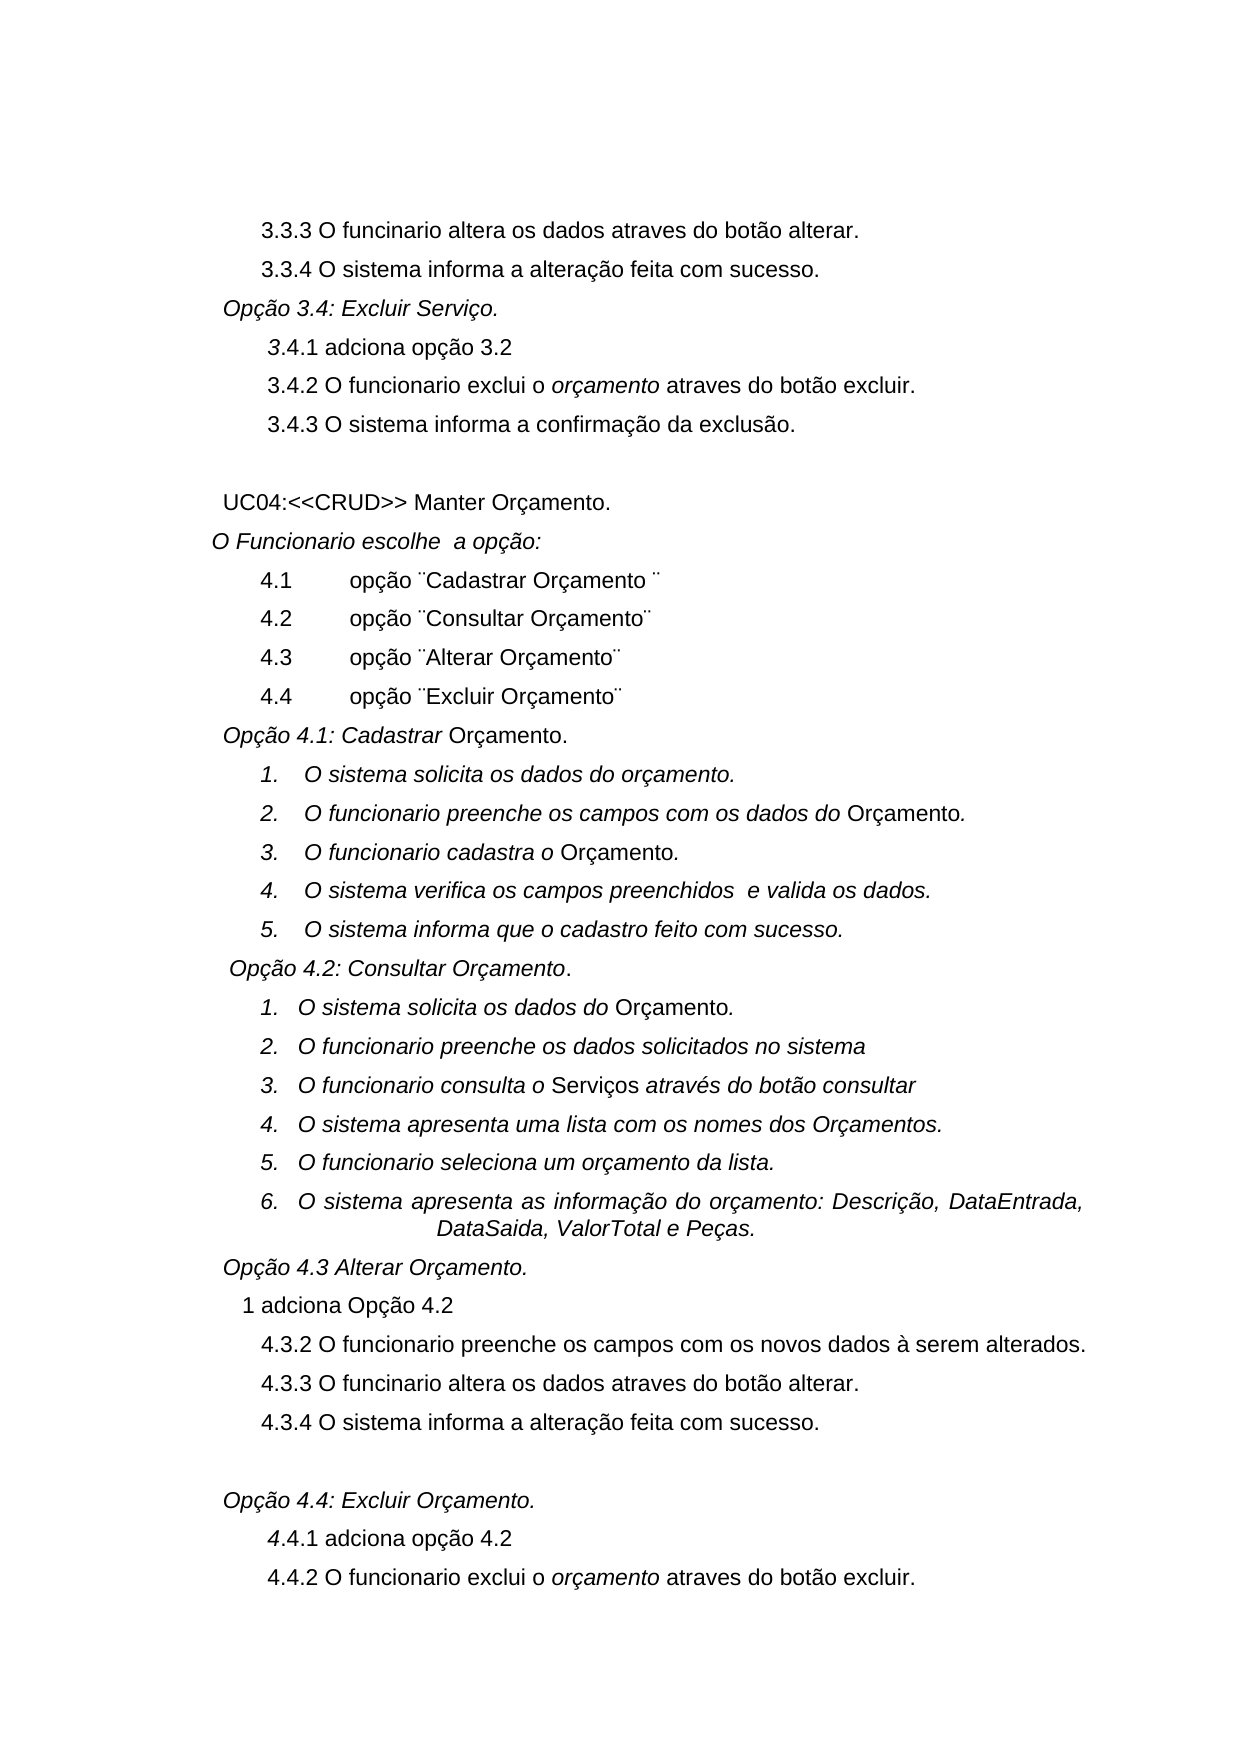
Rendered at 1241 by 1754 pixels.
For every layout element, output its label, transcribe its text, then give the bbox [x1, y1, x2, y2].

list Opção 3.4: Excluir Serviço. [185, 294, 1092, 321]
list O sistema solicita os dados do orçamento. [260, 761, 1092, 787]
list Opção 4.4: Excluir Orçamento. [185, 1487, 1092, 1513]
list O funcionario seleciona um orçamento da lista. [260, 1149, 1092, 1176]
list 4.4.1 adciona opção 4.2 [185, 1525, 1092, 1552]
list O sistema informa que o cadastro feito com sucesso. [260, 916, 1092, 943]
list Opção 4.3 Alterar Orçamento. [185, 1253, 1092, 1280]
list 3.4.1 adciona opção 3.2 [185, 333, 1092, 360]
list O funcionario preenche os dados solicitados no sistema [260, 1033, 1092, 1059]
list 4.4 opção ¨Excluir Orçamento¨ [223, 683, 1092, 709]
list 4.4.2 O funcionario exclui o orçamento atraves do botão excluir. [185, 1564, 1092, 1591]
list UC04:<<CRUD>> Manter Orçamento. [185, 489, 1092, 515]
list 4.3.3 O funcinario altera os dados atraves do botão alterar. [185, 1370, 1092, 1396]
list O funcionario cadastra o Orçamento. [260, 838, 1092, 865]
list 4.1 opção ¨Cadastrar Orçamento ¨ [223, 567, 1092, 593]
list O sistema solicita os dados do Orçamento. [260, 994, 1092, 1020]
list Opção 4.2: Consultar Orçamento. [185, 955, 1092, 981]
list O sistema verifica os campos preenchidos e valida os dados. [260, 877, 1092, 904]
list 3.4.2 O funcionario exclui o orçamento atraves do botão excluir. [185, 372, 1092, 399]
list 1 adciona Opção 4.2 [185, 1292, 1092, 1319]
list O sistema apresenta uma lista com os nomes dos Orçamentos. [260, 1111, 1092, 1137]
text O Funcionario escolhe a opção: [148, 528, 1092, 554]
list 3.4.3 O sistema informa a confirmação da exclusão. [185, 411, 1092, 437]
list 4.3 opção ¨Alterar Orçamento¨ [223, 644, 1092, 671]
list O funcionario consulta o Serviços através do botão consultar [260, 1072, 1092, 1098]
list 3.3.4 O sistema informa a alteração feita com sucesso. [185, 256, 1092, 282]
list 3.3.3 O funcinario altera os dados atraves do botão alterar. [185, 217, 1092, 243]
list 4.3.2 O funcionario preenche os campos com os novos dados à serem alterados. [185, 1331, 1092, 1357]
list 4.2 opção ¨Consultar Orçamento¨ [223, 605, 1092, 632]
list O sistema apresenta as informação do orçamento: Descrição, DataEntrada, DataSaida, ValorTotal e Peças. [260, 1188, 1092, 1241]
list Opção 4.1: Cadastrar Orçamento. [185, 722, 1092, 748]
list O funcionario preenche os campos com os dados do Orçamento. [260, 800, 1092, 826]
list 4.3.4 O sistema informa a alteração feita com sucesso. [185, 1409, 1092, 1435]
